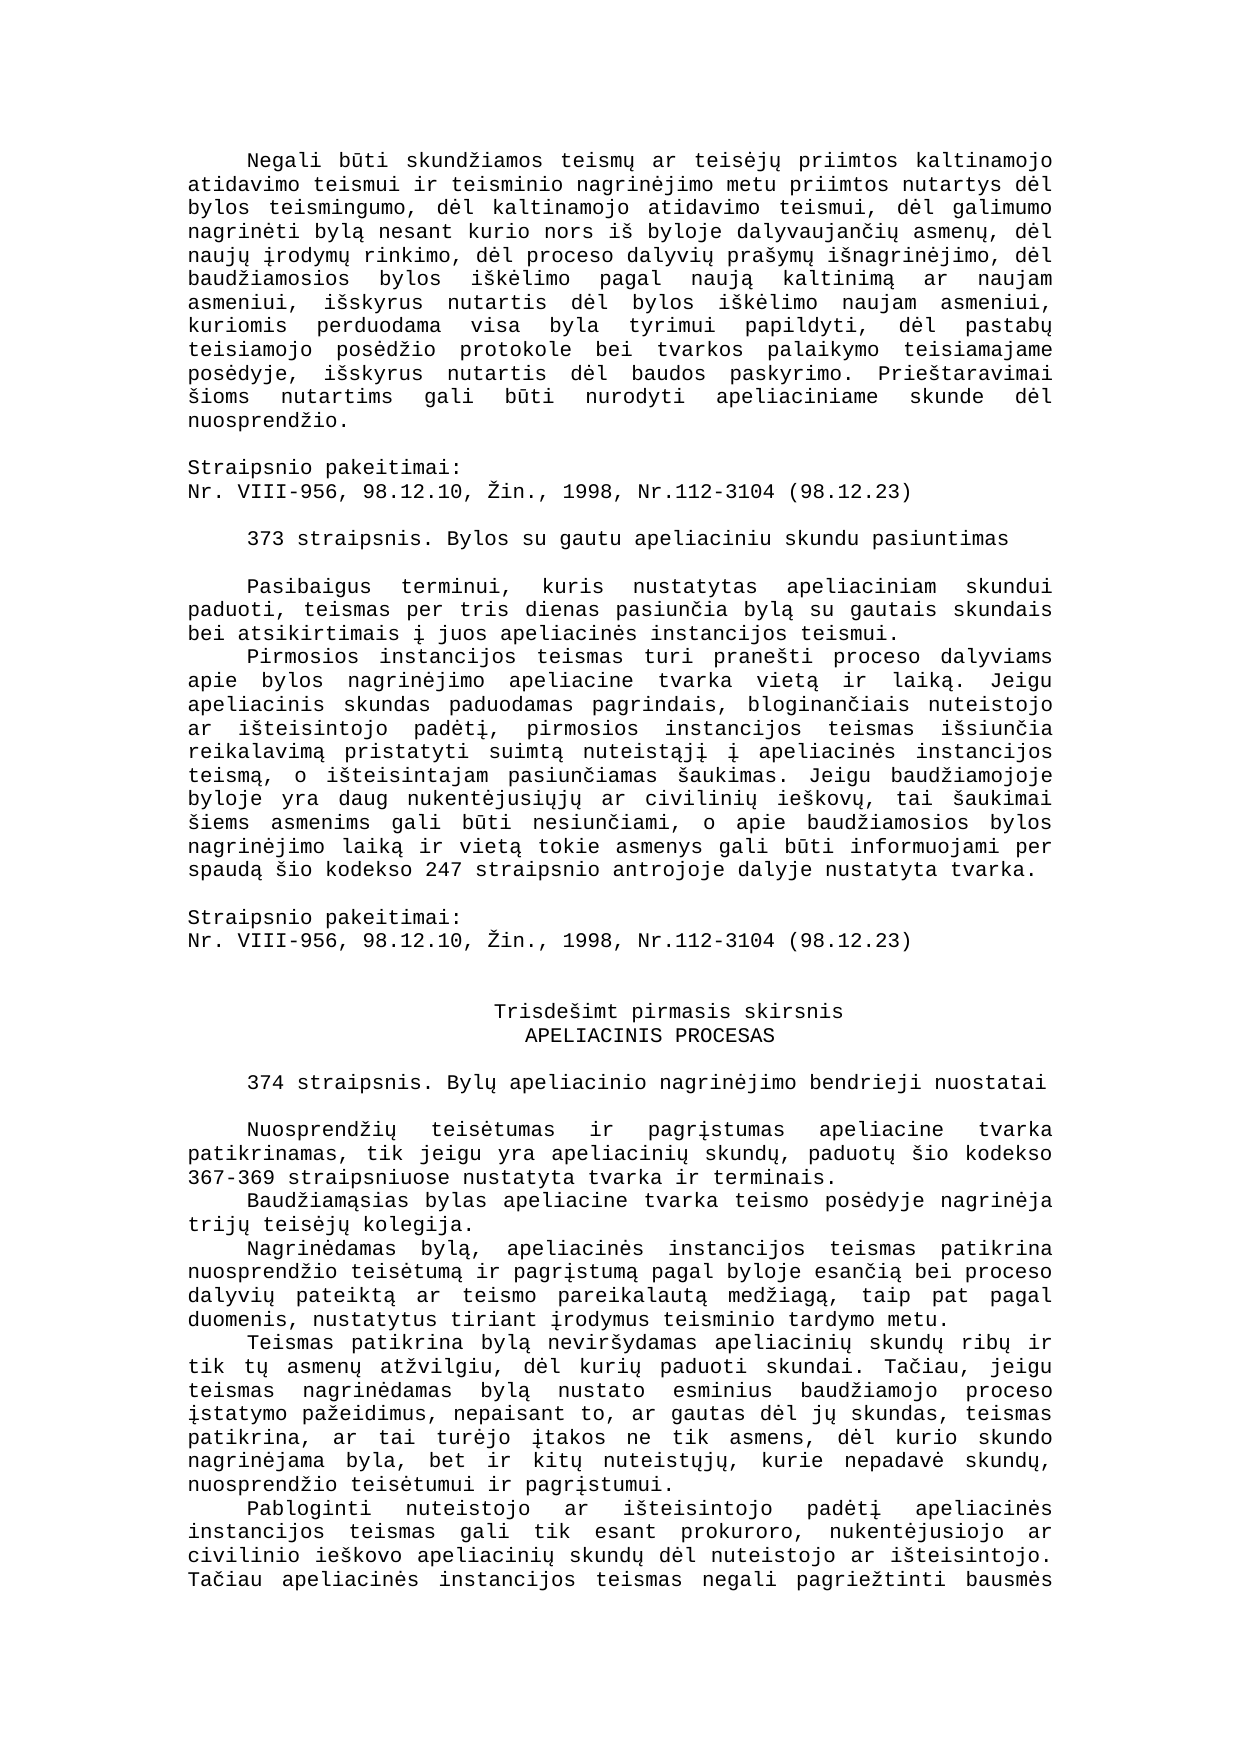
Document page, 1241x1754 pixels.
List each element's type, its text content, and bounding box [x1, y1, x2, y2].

text Nr. VIII-956, 98.12.10, Žin., 1998, Nr.112-3104 (98.12.23) [187, 481, 1053, 505]
text Trisdešimt pirmasis skirsnis [187, 1001, 1053, 1025]
text Pirmosios instancijos teismas turi pranešti proceso dalyviams apie bylos nagrinėjimo apeliacine tvarka vietą ir laiką. Jeigu apeliacinis skundas paduodamas pagrindais, bloginančiais nuteistojo ar išteisintojo padėtį, pirmosios instancijos teismas išsiunčia reikalavimą pristatyti suimtą nuteistąjį į apeliacinės instancijos teismą, o išteisintajam pasiunčiamas šaukimas. Jeigu baudžiamojoje byloje yra daug nukentėjusiųjų ar civilinių ieškovų, tai šaukimai šiems asmenims gali būti nesiunčiami, o apie baudžiamosios bylos nagrinėjimo laiką ir vietą tokie asmenys gali būti informuojami per spaudą šio kodekso 247 straipsnio antrojoje dalyje nustatyta tvarka. [187, 647, 1053, 883]
text Nuosprendžių teisėtumas ir pagrįstumas apeliacine tvarka patikrinamas, tik jeigu yra apeliacinių skundų, paduotų šio kodekso 367-369 straipsniuose nustatyta tvarka ir terminais. [187, 1119, 1053, 1190]
text Baudžiamąsias bylas apeliacine tvarka teismo posėdyje nagrinėja trijų teisėjų kolegija. [187, 1190, 1053, 1238]
text Pasibaigus terminui, kuris nustatytas apeliaciniam skundui paduoti, teismas per tris dienas pasiunčia bylą su gautais skundais bei atsikirtimais į juos apeliacinės instancijos teismui. [187, 576, 1053, 647]
text Nagrinėdamas bylą, apeliacinės instancijos teismas patikrina nuosprendžio teisėtumą ir pagrįstumą pagal byloje esančią bei proceso dalyvių pateiktą ar teismo pareikalautą medžiagą, taip pat pagal duomenis, nustatytus tiriant įrodymus teisminio tardymo metu. [187, 1238, 1053, 1332]
text Nr. VIII-956, 98.12.10, Žin., 1998, Nr.112-3104 (98.12.23) [187, 930, 1053, 954]
text Pabloginti nuteistojo ar išteisintojo padėtį apeliacinės instancijos teismas gali tik esant prokuroro, nukentėjusiojo ar civilinio ieškovo apeliacinių skundų dėl nuteistojo ar išteisintojo. Tačiau apeliacinės instancijos teismas negali pagriežtinti bausmės [187, 1498, 1053, 1592]
text Straipsnio pakeitimai: [187, 907, 1053, 930]
text 374 straipsnis. Bylų apeliacinio nagrinėjimo bendrieji nuostatai [187, 1072, 1053, 1096]
text APELIACINIS PROCESAS [187, 1025, 1053, 1048]
text 373 straipsnis. Bylos su gautu apeliaciniu skundu pasiuntimas [187, 528, 1053, 552]
text Teismas patikrina bylą neviršydamas apeliacinių skundų ribų ir tik tų asmenų atžvilgiu, dėl kurių paduoti skundai. Tačiau, jeigu teismas nagrinėdamas bylą nustato esminius baudžiamojo proceso įstatymo pažeidimus, nepaisant to, ar gautas dėl jų skundas, teismas patikrina, ar tai turėjo įtakos ne tik asmens, dėl kurio skundo nagrinėjama byla, bet ir kitų nuteistųjų, kurie nepadavė skundų, nuosprendžio teisėtumui ir pagrįstumui. [187, 1332, 1053, 1498]
text Straipsnio pakeitimai: [187, 457, 1053, 481]
text Negali būti skundžiamos teismų ar teisėjų priimtos kaltinamojo atidavimo teismui ir teisminio nagrinėjimo metu priimtos nutartys dėl bylos teismingumo, dėl kaltinamojo atidavimo teismui, dėl galimumo nagrinėti bylą nesant kurio nors iš byloje dalyvaujančių asmenų, dėl naujų įrodymų rinkimo, dėl proceso dalyvių prašymų išnagrinėjimo, dėl baudžiamosios bylos iškėlimo pagal naują kaltinimą ar naujam asmeniui, išskyrus nutartis dėl bylos iškėlimo naujam asmeniui, kuriomis perduodama visa byla tyrimui papildyti, dėl pastabų teisiamojo posėdžio protokole bei tvarkos palaikymo teisiamajame posėdyje, išskyrus nutartis dėl baudos paskyrimo. Prieštaravimai šioms nutartims gali būti nurodyti apeliaciniame skunde dėl nuosprendžio. [187, 150, 1053, 434]
